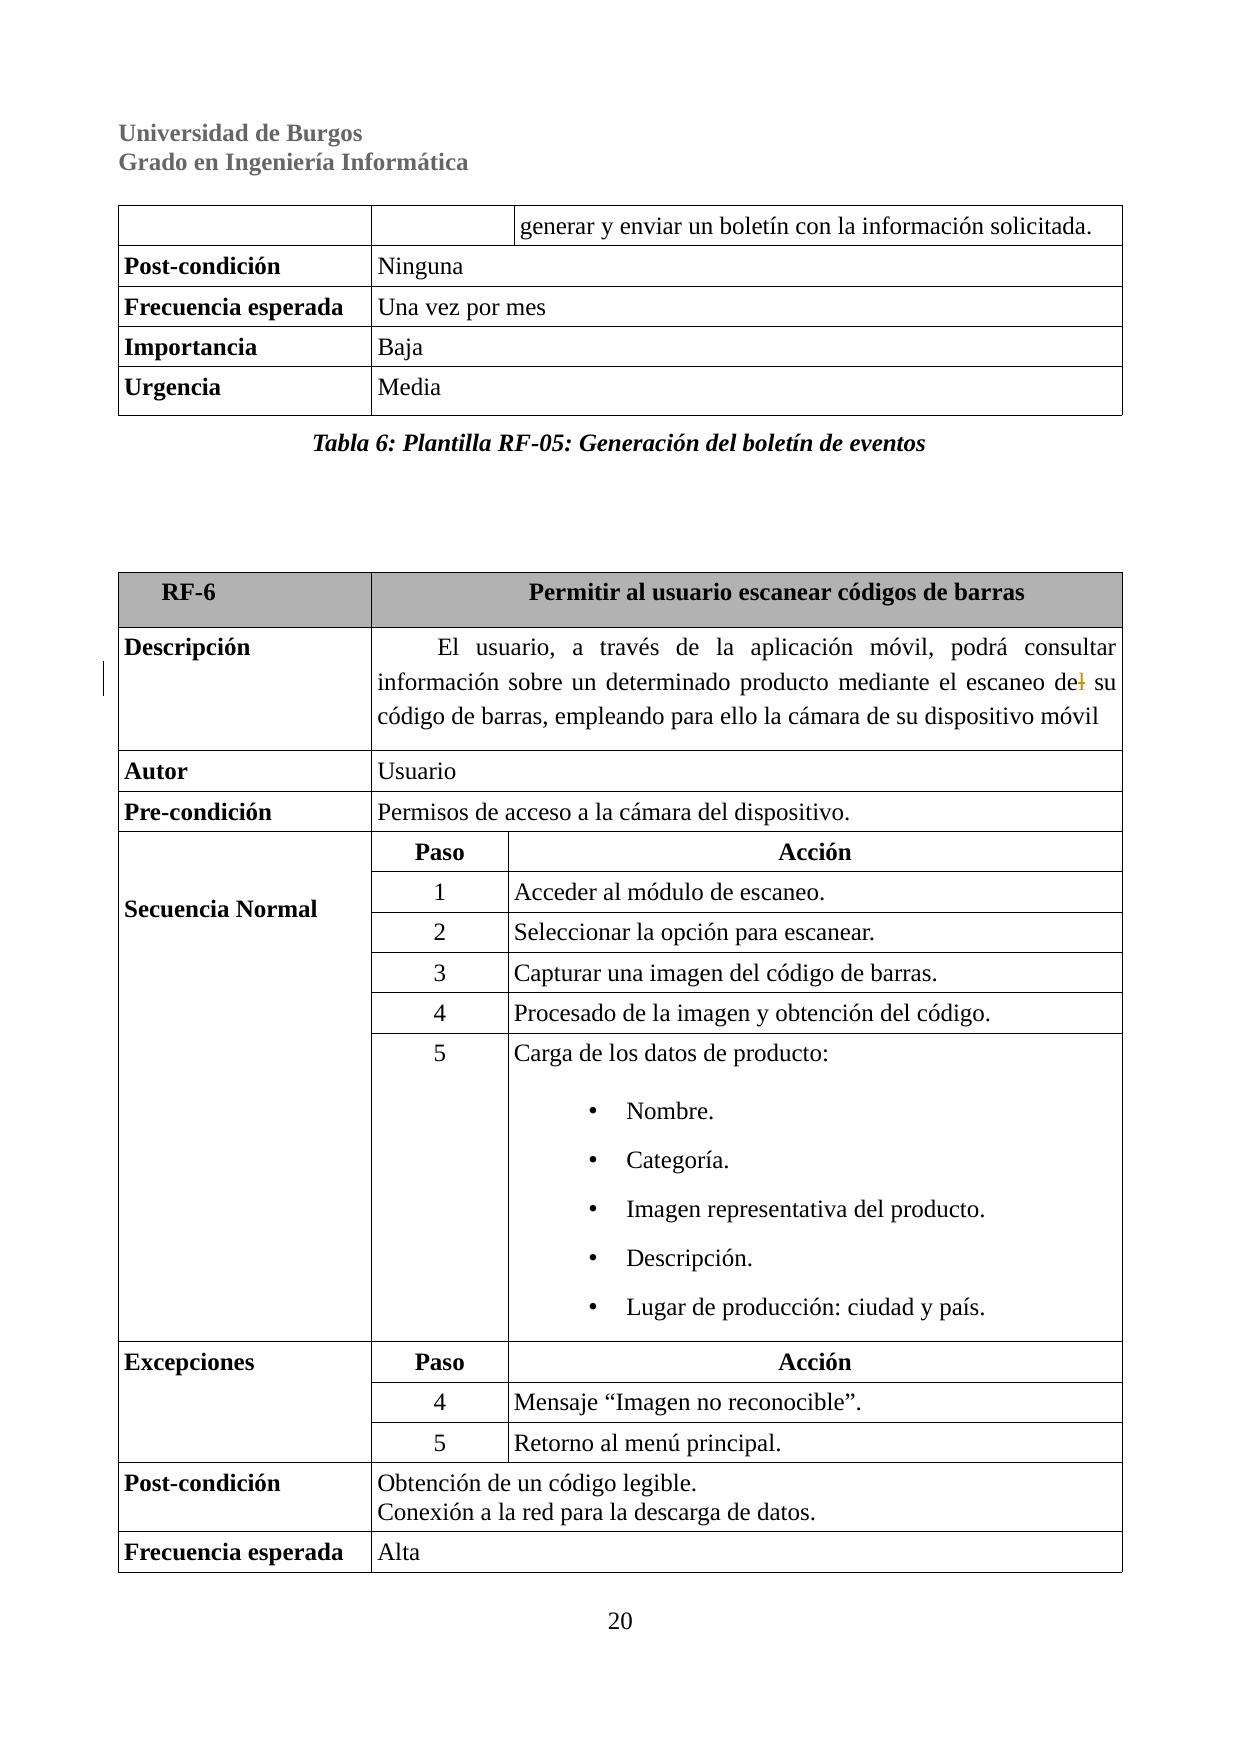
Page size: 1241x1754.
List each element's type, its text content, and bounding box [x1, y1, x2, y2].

table_cell Una vez por mes [372, 287, 1122, 326]
table_cell Seleccionar la opción para escanear. [509, 913, 1122, 952]
table_cell Excepciones [119, 1342, 371, 1462]
table_cell Procesado de la imagen y obtención del código. [509, 993, 1122, 1033]
table_cell Permisos de acceso a la cámara del dispositivo. [372, 792, 1122, 831]
table_cell Media [372, 367, 1122, 415]
table_cell Post-condición [119, 1463, 371, 1531]
table_cell Frecuencia esperada [119, 1532, 371, 1572]
table_cell Acceder al módulo de escaneo. [509, 872, 1122, 912]
table_cell 4 [372, 1383, 508, 1422]
table_cell Autor [119, 751, 371, 791]
table_cell Retorno al menú principal. [509, 1423, 1122, 1462]
table_cell Ninguna [372, 246, 1122, 286]
table_cell 3 [372, 953, 508, 992]
table_cell Urgencia [119, 367, 371, 415]
table_cell Paso [372, 832, 508, 871]
table_cell 4 [372, 993, 508, 1033]
table_cell Carga de los datos de producto: Nombre. Categoría. Imagen representativa del producto. Descripción. Lugar de producción: ciudad y país. [509, 1034, 1122, 1341]
table_cell 1 [372, 872, 508, 912]
table_cell 5 [372, 1423, 508, 1462]
table_header [119, 573, 371, 627]
table_cell Obtención de un código legible. Conexión a la red para la descarga de datos. [372, 1463, 1122, 1531]
table_cell Pre-condición [119, 792, 371, 831]
table_cell Mensaje “Imagen no reconocible”. [509, 1383, 1122, 1422]
table_cell Usuario [372, 751, 1122, 791]
table_cell Acción [509, 832, 1122, 871]
table_cell [119, 206, 371, 245]
table_cell 2 [372, 913, 508, 952]
table_cell Post-condición [119, 246, 371, 286]
table_cell Baja [372, 327, 1122, 366]
table_cell generar y enviar un boletín con la información solicitada. [515, 206, 1122, 245]
table_cell 5 [372, 1034, 508, 1341]
table_header Permitir al usuario escanear códigos de barras [372, 573, 1122, 627]
table_cell [372, 206, 514, 245]
table_cell Importancia [119, 327, 371, 366]
table_cell El usuario, a través de la aplicación móvil, podrá consultar información sobre un determinado producto mediante el escaneo de su código de barras, empleando para ello la cámara de su dispositivo móvil [372, 628, 1122, 750]
table_cell Secuencia Normal [119, 832, 371, 1341]
table_cell Paso [372, 1342, 508, 1382]
table_cell Alta [372, 1532, 1122, 1572]
table_cell Acción [509, 1342, 1122, 1382]
table_cell Frecuencia esperada [119, 287, 371, 326]
table_cell Capturar una imagen del código de barras. [509, 953, 1122, 992]
table_cell Descripción [119, 628, 371, 750]
text Tabla 6: Plantilla RF-05: Generación del boletín de eventos [118, 428, 1122, 456]
